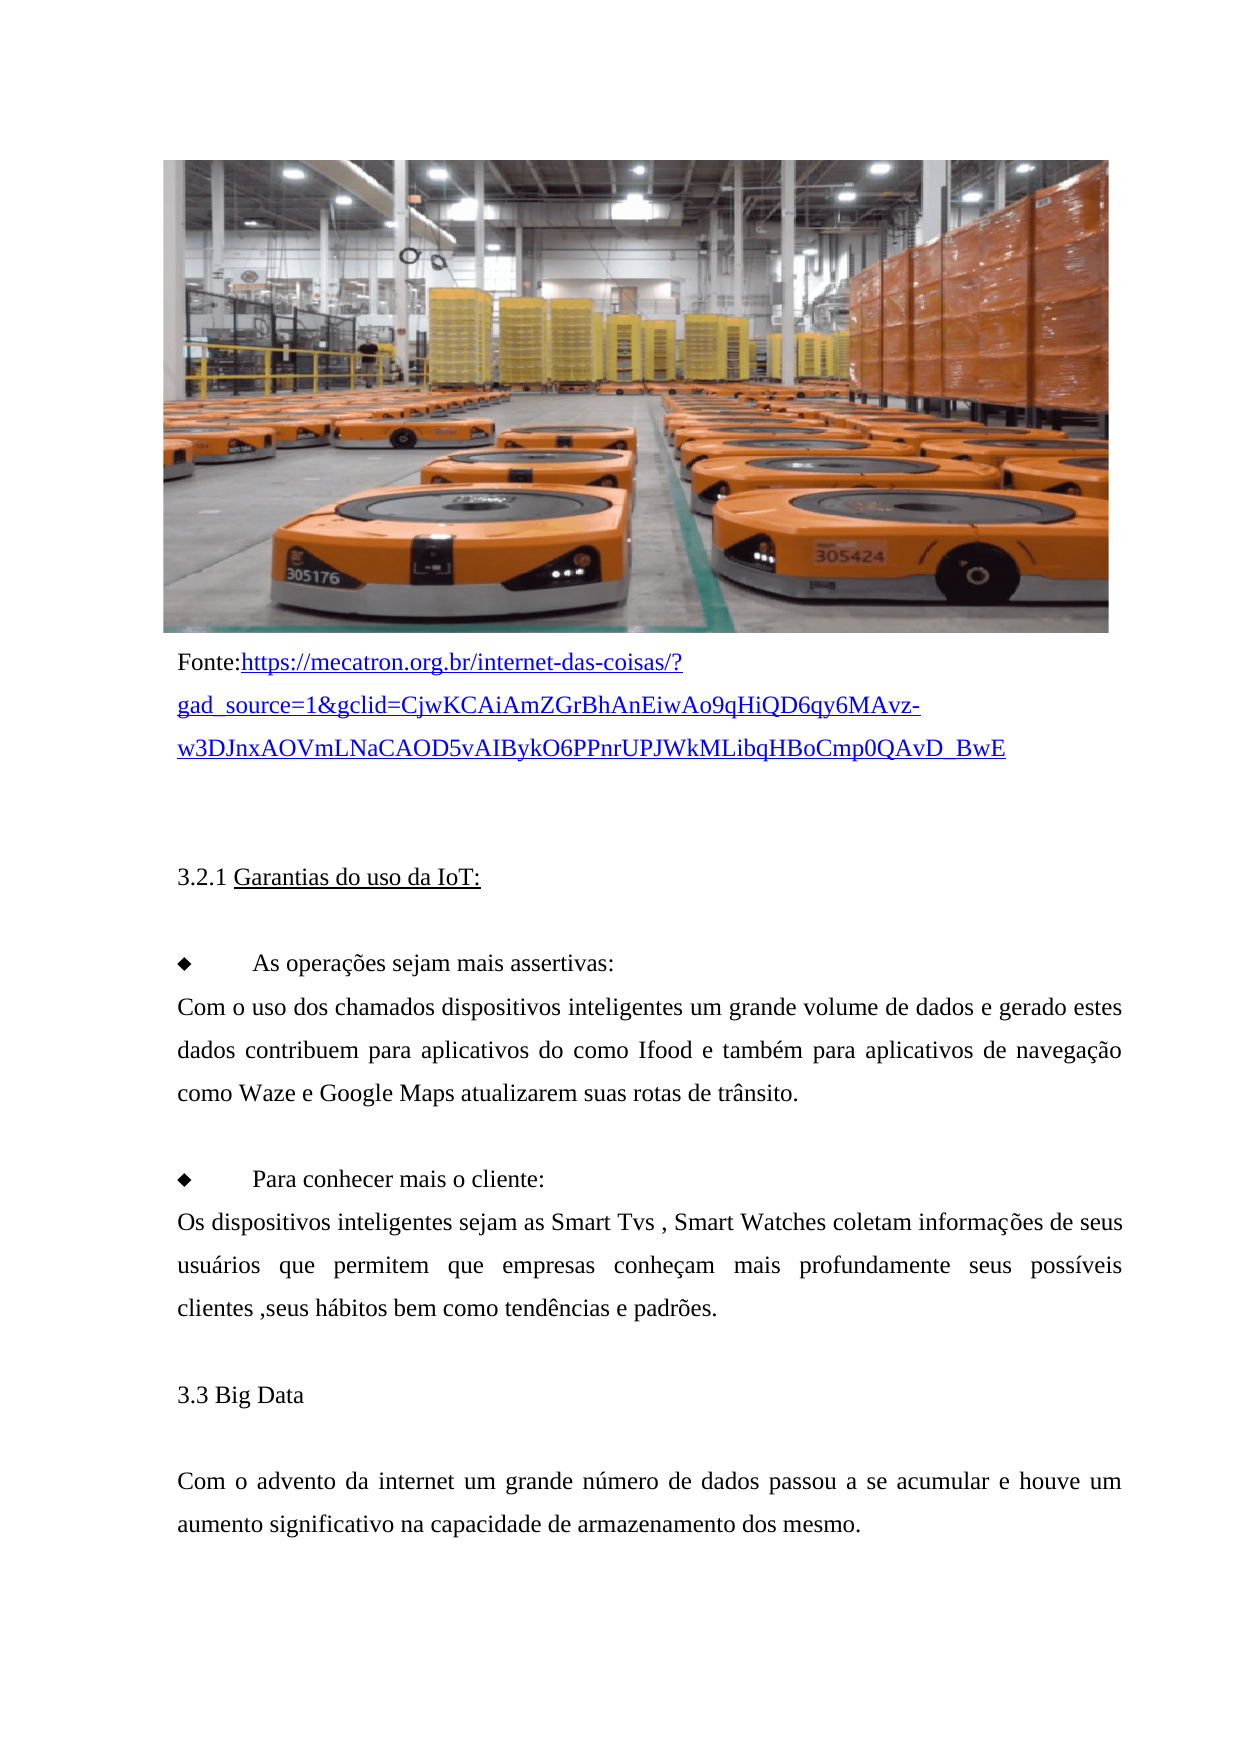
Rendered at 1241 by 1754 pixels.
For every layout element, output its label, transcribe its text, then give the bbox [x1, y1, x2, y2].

subtitle 3.2.1 Garantias do uso da IoT: [177, 862, 1123, 891]
text Com o uso dos chamados dispositivos inteligentes um grande volume de dados e gerado estes dados contribuem para aplicativos do como Ifood e também para aplicativos de navegação como Waze e Google Maps atualizarem suas rotas de trânsito. [177, 992, 1123, 1107]
text Fonte:https://mecatron.org.br/internet-das-coisas/?gad_source=1&gclid=CjwKCAiAmZGrBhAnEiwAo9qHiQD6qy6MAvz-w3DJnxAOVmLNaCAOD5vAIBykO6PPnrUPJWkMLibqHBoCmp0QAvD_BwE [177, 150, 1123, 762]
list 3.3 Big Data [177, 1380, 1123, 1408]
list Os dispositivos inteligentes sejam as Smart Tvs , Smart Watches coletam informações de seus usuários que permitem que empresas conheçam mais profundamente seus possíveis clientes ,seus hábitos bem como tendências e padrões. [177, 1207, 1123, 1322]
list As operações sejam mais assertivas: [177, 948, 1123, 977]
list Para conhecer mais o cliente: [177, 1164, 1123, 1193]
picture [163, 160, 1109, 633]
list Com o advento da internet um grande número de dados passou a se acumular e houve um aumento significativo na capacidade de armazenamento dos mesmo. [177, 1466, 1123, 1538]
